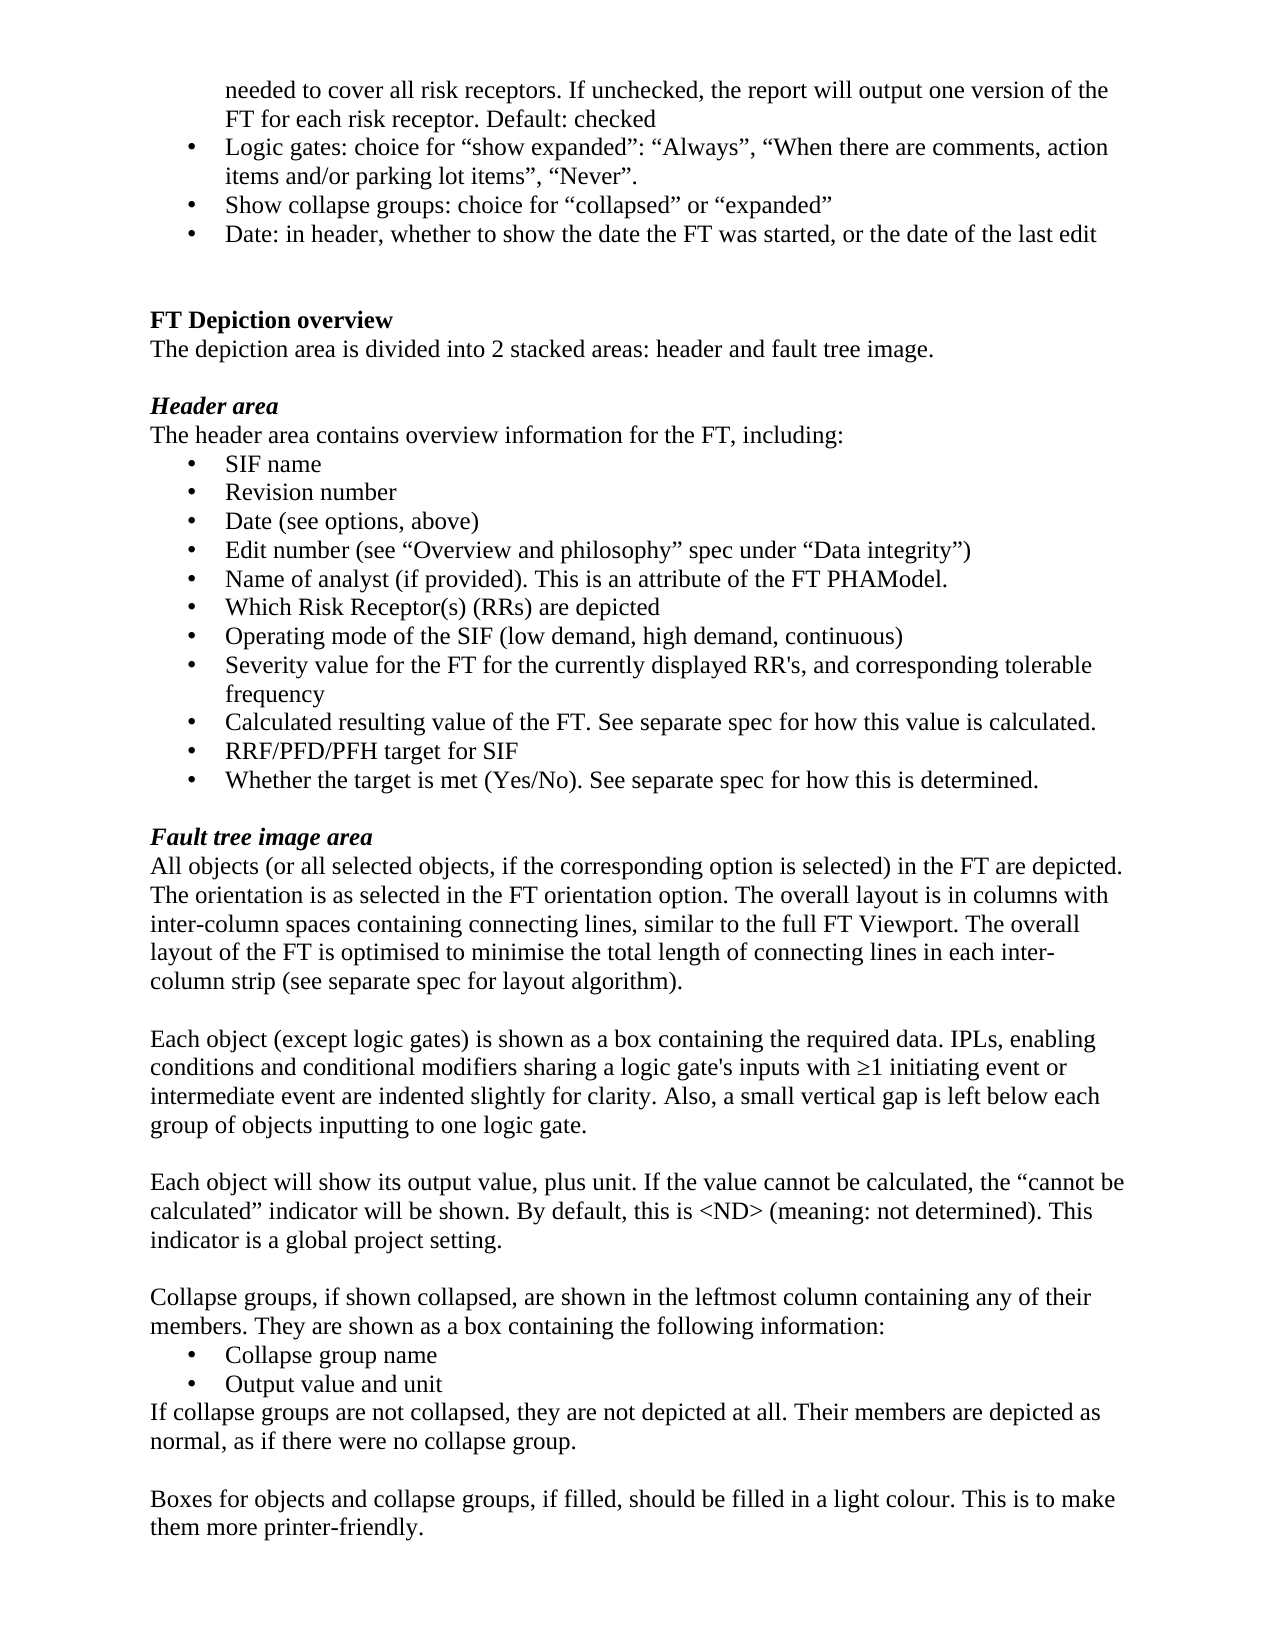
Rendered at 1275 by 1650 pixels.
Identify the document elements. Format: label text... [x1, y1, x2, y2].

list Severity value for the FT for the currently displayed RR's, and corresponding tolerable frequency [187, 650, 1125, 707]
text Each object will show its output value, plus unit. If the value cannot be calculated, the “cannot be calculated” indicator will be shown. By default, this is <ND> (meaning: not determined). This indicator is a global project setting. [150, 1167, 1125, 1254]
list Operating mode of the SIF (low demand, high demand, continuous) [187, 621, 1125, 650]
list Calculated resulting value of the FT. See separate spec for how this value is calculated. [187, 707, 1125, 736]
text FT Depiction overview [150, 305, 1125, 334]
list Logic gates: choice for “show expanded”: “Always”, “When there are comments, action items and/or parking lot items”, “Never”. [187, 132, 1125, 190]
list SIF name [187, 449, 1125, 477]
list Revision number [187, 477, 1125, 506]
text The header area contains overview information for the FT, including: [150, 420, 1125, 449]
list Output value and unit [187, 1369, 1125, 1397]
text All objects (or all selected objects, if the corresponding option is selected) in the FT are depicted. The orientation is as selected in the FT orientation option. The overall layout is in columns with inter-column spaces containing connecting lines, similar to the full FT Viewport. The overall layout of the FT is optimised to minimise the total length of connecting lines in each inter-column strip (see separate spec for layout algorithm). [150, 851, 1125, 995]
text The depiction area is divided into 2 stacked areas: header and fault tree image. [150, 334, 1125, 362]
list Edit number (see “Overview and philosophy” spec under “Data integrity”) [187, 535, 1125, 564]
list RRF/PFD/PFH target for SIF [187, 736, 1125, 765]
text If collapse groups are not collapsed, they are not depicted at all. Their members are depicted as normal, as if there were no collapse group. [150, 1397, 1125, 1455]
text Boxes for objects and collapse groups, if filled, should be filled in a light colour. This is to make them more printer-friendly. [150, 1484, 1125, 1570]
list Date: in header, whether to show the date the FT was started, or the date of the last edit [187, 219, 1125, 247]
list Which Risk Receptor(s) (RRs) are depicted [187, 592, 1125, 621]
list Name of analyst (if provided). This is an attribute of the FT PHAModel. [187, 564, 1125, 592]
list Date (see options, above) [187, 506, 1125, 535]
list needed to cover all risk receptors. If unchecked, the report will output one version of the FT for each risk receptor. Default: checked [187, 75, 1125, 132]
list Show collapse groups: choice for “collapsed” or “expanded” [187, 190, 1125, 219]
text Fault tree image area [150, 822, 1125, 851]
text Each object (except logic gates) is shown as a box containing the required data. IPLs, enabling conditions and conditional modifiers sharing a logic gate's inputs with ≥1 initiating event or intermediate event are indented slightly for clarity. Also, a small vertical gap is left below each group of objects inputting to one logic gate. [150, 1024, 1125, 1139]
text Header area [150, 391, 1125, 420]
list Collapse group name [187, 1340, 1125, 1369]
list Whether the target is met (Yes/No). See separate spec for how this is determined. [187, 765, 1125, 794]
text Collapse groups, if shown collapsed, are shown in the leftmost column containing any of their members. They are shown as a box containing the following information: [150, 1282, 1125, 1340]
